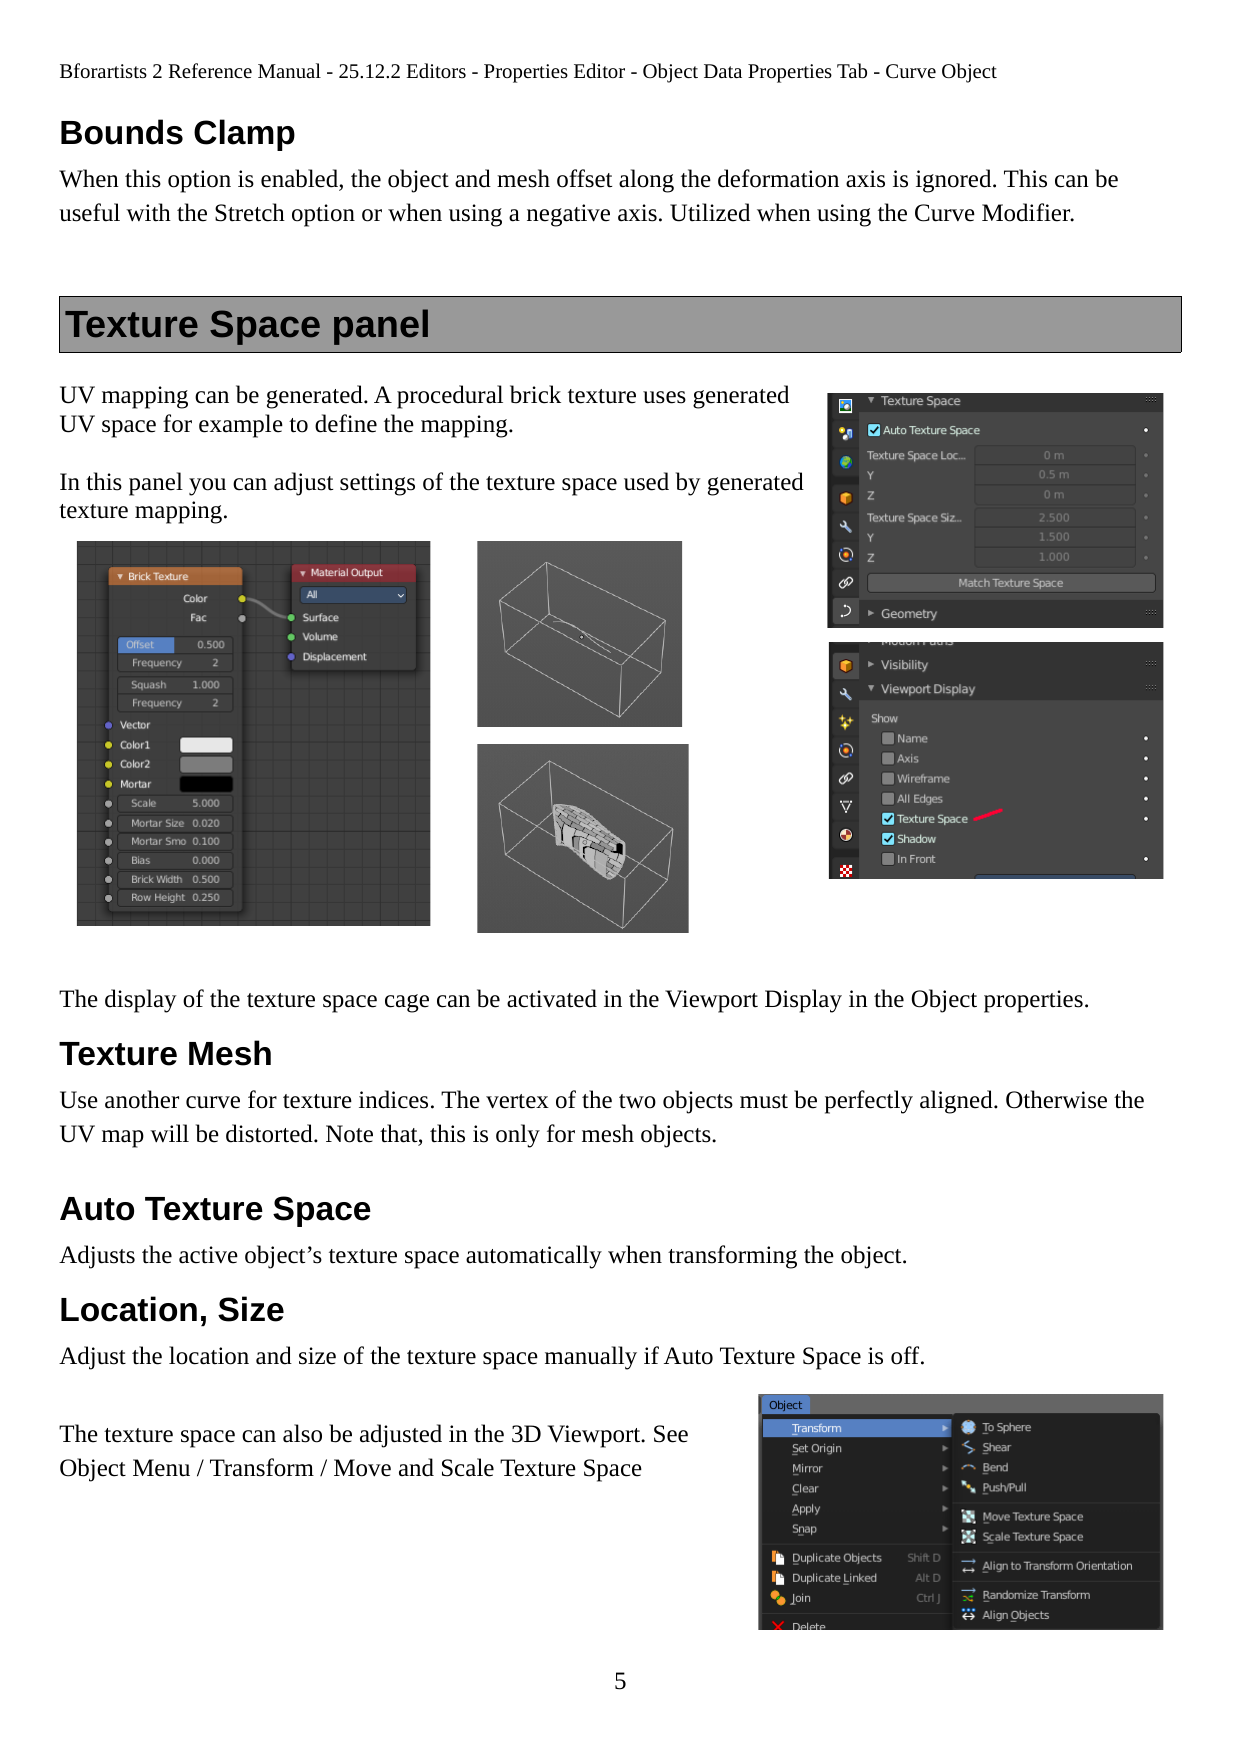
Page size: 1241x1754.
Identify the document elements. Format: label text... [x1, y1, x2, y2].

text Use another curve for texture indices. The vertex of the two objects must be perfectly aligned. Otherwise the UV map will be distorted. Note that, this is only for mesh objects. [59, 1085, 1181, 1148]
text The display of the texture space cage can be activated in the Viewport Display in the Object properties. [59, 984, 1181, 1013]
text Adjust the location and size of the texture space manually if Auto Texture Space is off. [59, 1341, 1181, 1370]
picture [828, 642, 1164, 879]
subtitle Bounds Clamp [59, 113, 1181, 151]
text The texture space can also be adjusted in the 3D Viewport. See Object Menu / Transform / Move and Scale Texture Space [59, 1419, 758, 1482]
text In this panel you can adjust settings of the texture space used by generated texture mapping. [59, 467, 827, 524]
picture [827, 393, 1164, 628]
picture [76, 541, 431, 926]
picture [758, 1394, 1164, 1630]
subtitle Location, Size [59, 1290, 1181, 1329]
text Adjusts the active object’s texture space automatically when transforming the object. [59, 1240, 1181, 1269]
subtitle Auto Texture Space [59, 1189, 1181, 1228]
table_header Texture Space panel [60, 297, 1181, 352]
text UV mapping can be generated. A procedural brick texture uses generated UV space for example to define the mapping. [59, 380, 1181, 438]
text When this option is enabled, the object and mesh offset along the deformation axis is ignored. This can be useful with the Stretch option or when using a negative axis. Utilized when using the Curve Modifier. [59, 164, 1181, 227]
subtitle Texture Mesh [59, 1034, 1181, 1072]
